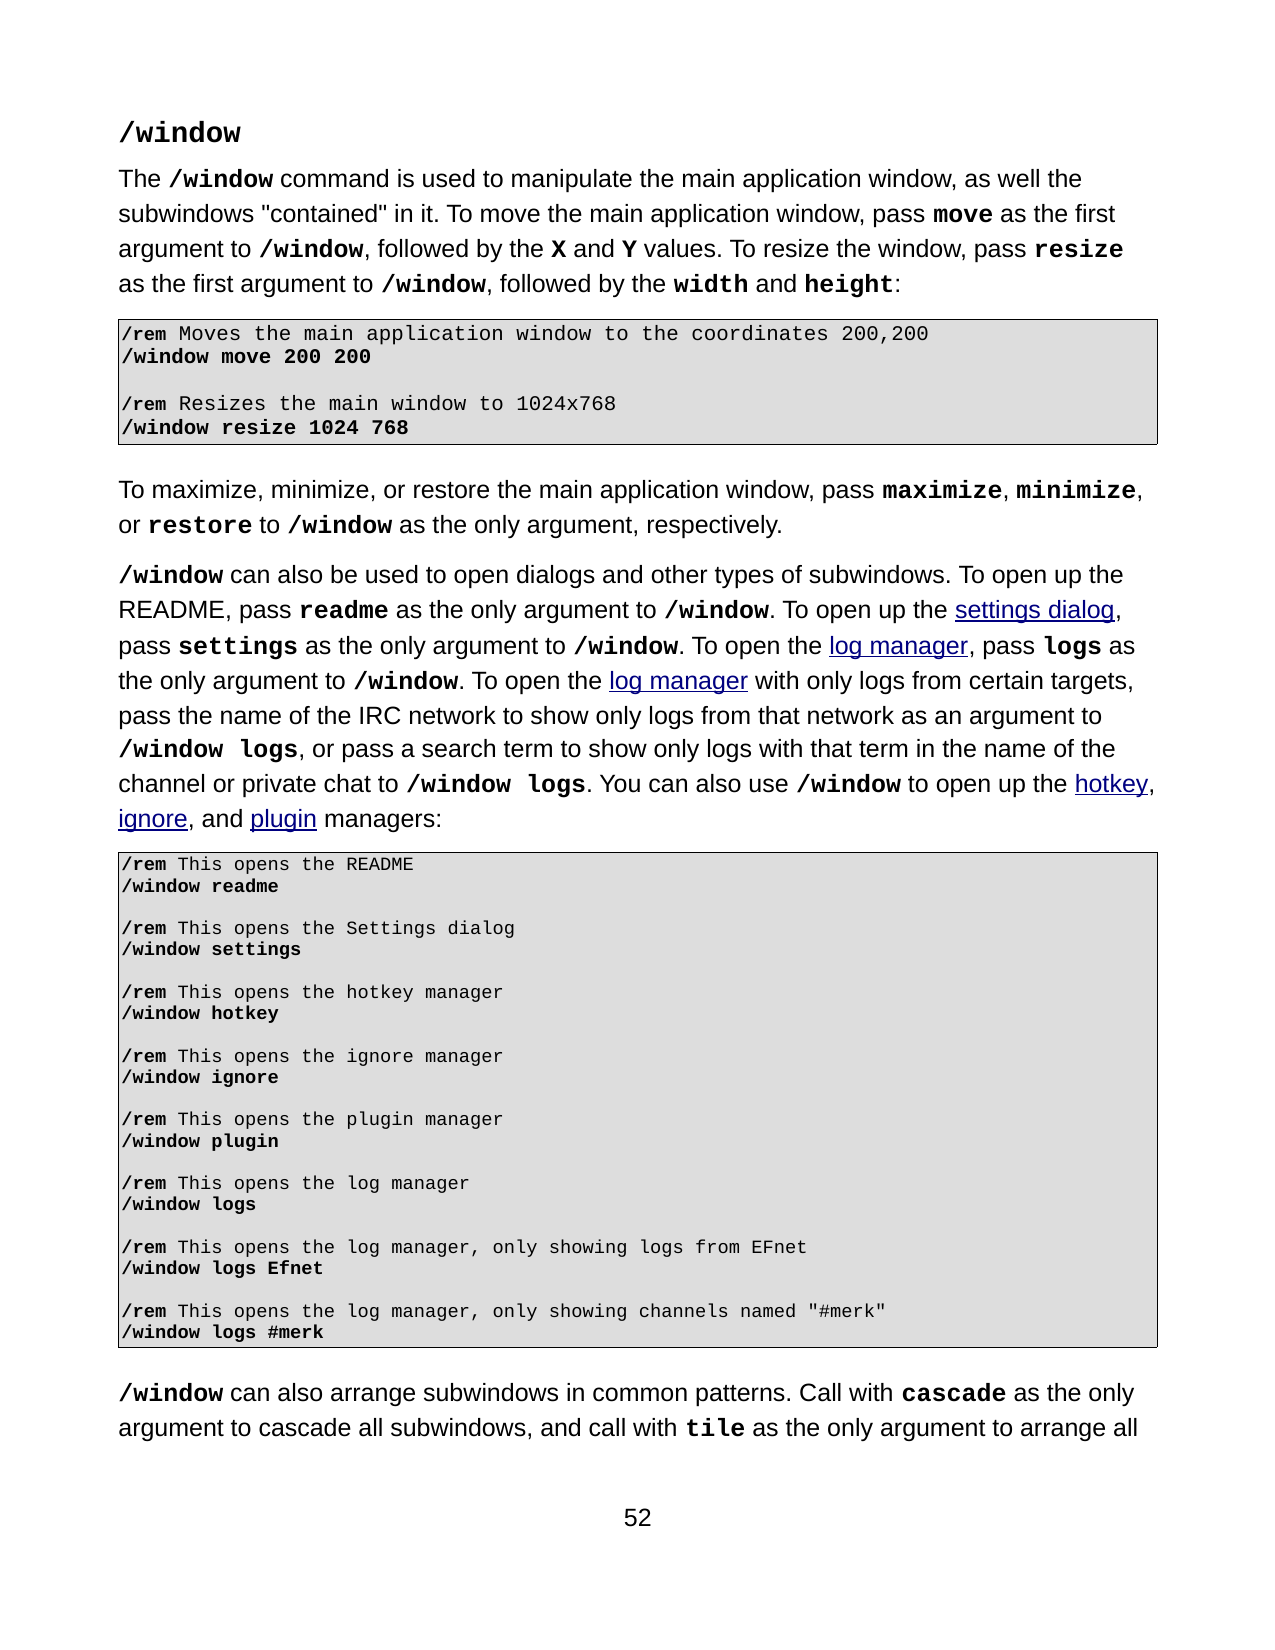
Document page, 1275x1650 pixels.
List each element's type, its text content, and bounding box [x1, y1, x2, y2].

text The /window command is used to manipulate the main application window, as well the subwindows "contained" in it. To move the main application window, pass move as the first argument to /window, followed by the X and Y values. To resize the window, pass resize as the first argument to /window, followed by the width and height: [118, 164, 1157, 300]
text To maximize, minimize, or restore the main application window, pass maximize, minimize, or restore to /window as the only argument, respectively. [118, 475, 1157, 541]
table_header /rem Moves the main application window to the coordinates 200,200 /window move 200 200 /rem Resizes the main window to 1024x768 /window resize 1024 768 [119, 320, 1157, 444]
text /window can also be used to open dialogs and other types of subwindows. To open up the README, pass readme as the only argument to /window. To open up the settings dialog, pass settings as the only argument to /window. To open the log manager, pass logs as the only argument to /window. To open the log manager with only logs from certain targets, pass the name of the IRC network to show only logs from that network as an argument to /window logs, or pass a search term to show only logs with that term in the name of the channel or private chat to /window logs. You can also use /window to open up the hotkey, ignore, and plugin managers: [118, 560, 1157, 833]
subtitle /window [118, 118, 1157, 151]
text /window can also arrange subwindows in common patterns. Call with cascade as the only argument to cascade all subwindows, and call with tile as the only argument to arrange all [118, 1378, 1157, 1444]
table_header /rem This opens the README /window readme /rem This opens the Settings dialog /window settings /rem This opens the hotkey manager /window hotkey /rem This opens the ignore manager /window ignore /rem This opens the plugin manager /window plugin /rem This opens the log manager /window logs /rem This opens the log manager, only showing logs from EFnet /window logs Efnet /rem This opens the log manager, only showing channels named "#merk" /window logs #merk [119, 853, 1157, 1347]
